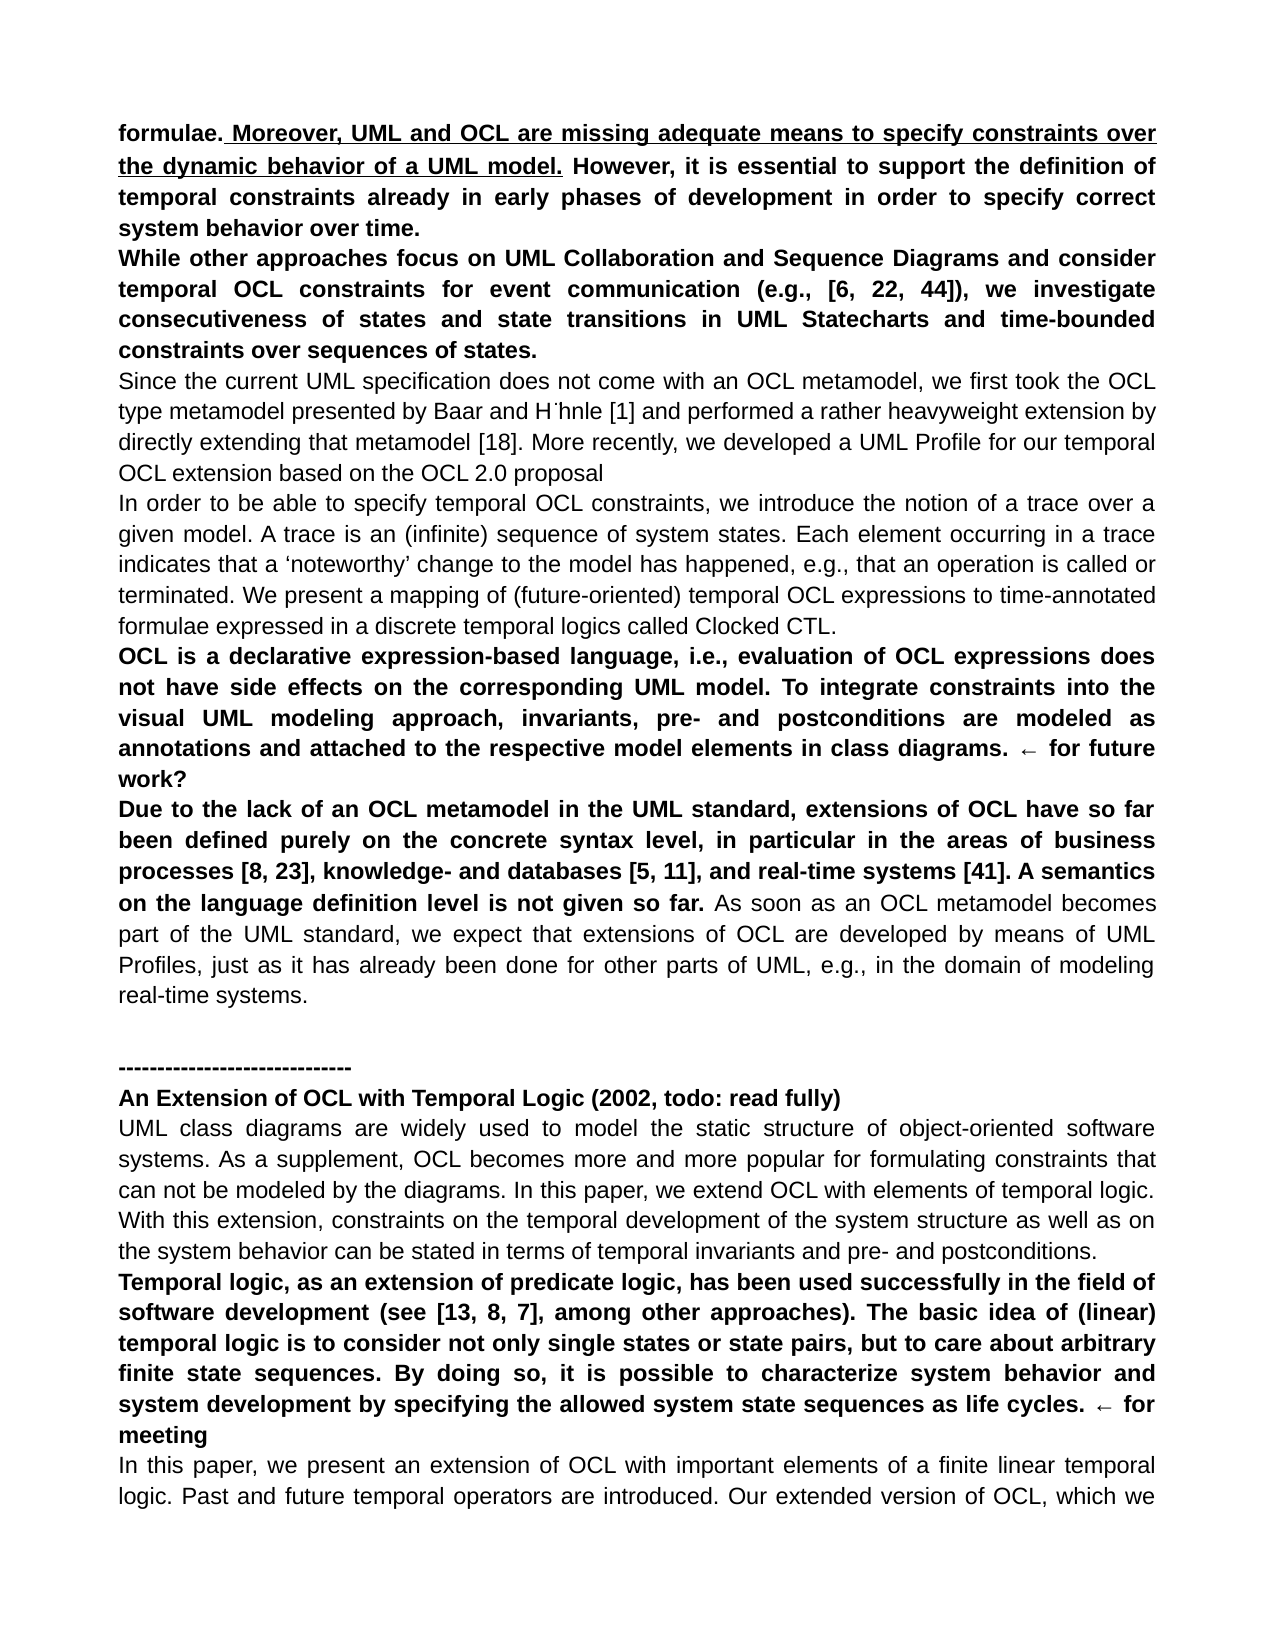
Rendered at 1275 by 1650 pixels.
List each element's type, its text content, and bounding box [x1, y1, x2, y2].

text An Extension of OCL with Temporal Logic (2002, todo: read fully) [118, 1084, 1157, 1111]
text OCL is a declarative expression-based language, i.e., evaluation of OCL expressions does not have side effects on the corresponding UML model. To integrate constraints into the visual UML modeling approach, invariants, pre- and postconditions are modeled as annotations and attached to the respective model elements in class diagrams. ← for future work? [118, 643, 1157, 792]
text formulae. Moreover, UML and OCL are missing adequate means to specify constraints over the dynamic behavior of a UML model. However, it is essential to support the definition of temporal constraints already in early phases of development in order to specify correct system behavior over time. [118, 118, 1157, 241]
text UML class diagrams are widely used to model the static structure of object-oriented software systems. As a supplement, OCL becomes more and more popular for formulating constraints that can not be modeled by the diagrams. In this paper, we extend OCL with elements of temporal logic. With this extension, constraints on the temporal development of the system structure as well as on the system behavior can be stated in terms of temporal invariants and pre- and postconditions. [118, 1115, 1157, 1264]
text Temporal logic, as an extension of predicate logic, has been used successfully in the field of software development (see [13, 8, 7], among other approaches). The basic idea of (linear) temporal logic is to consider not only single states or state pairs, but to care about arbitrary finite state sequences. By doing so, it is possible to characterize system behavior and system development by specifying the allowed system state sequences as life cycles. ← for meeting [118, 1268, 1157, 1448]
text Since the current UML specification does not come with an OCL metamodel, we first took the OCL type metamodel presented by Baar and H ̈hnle [1] and performed a rather heavyweight extension by directly extending that metamodel [18]. More recently, we developed a UML Profile for our temporal OCL extension based on the OCL 2.0 proposal [118, 367, 1157, 486]
text While other approaches focus on UML Collaboration and Sequence Diagrams and consider temporal OCL constraints for event communication (e.g., [6, 22, 44]), we investigate consecutiveness of states and state transitions in UML Statecharts and time-bounded constraints over sequences of states. [118, 244, 1157, 363]
text In order to be able to specify temporal OCL constraints, we introduce the notion of a trace over a given model. A trace is an (infinite) sequence of system states. Each element occurring in a trace indicates that a ‘noteworthy’ change to the model has happened, e.g., that an operation is called or terminated. We present a mapping of (future-oriented) temporal OCL expressions to time-annotated formulae expressed in a discrete temporal logics called Clocked CTL. [118, 489, 1157, 639]
text In this paper, we present an extension of OCL with important elements of a finite linear temporal logic. Past and future temporal operators are introduced. Our extended version of OCL, which we [118, 1452, 1157, 1509]
text Due to the lack of an OCL metamodel in the UML standard, extensions of OCL have so far been defined purely on the concrete syntax level, in particular in the areas of business processes [8, 23], knowledge- and databases [5, 11], and real-time systems [41]. A semantics on the language definition level is not given so far. As soon as an OCL metamodel becomes part of the UML standard, we expect that extensions of OCL are developed by means of UML Profiles, just as it has already been done for other parts of UML, e.g., in the domain of modeling real-time systems. [118, 796, 1157, 1008]
text ------------------------------ [118, 1053, 1157, 1080]
